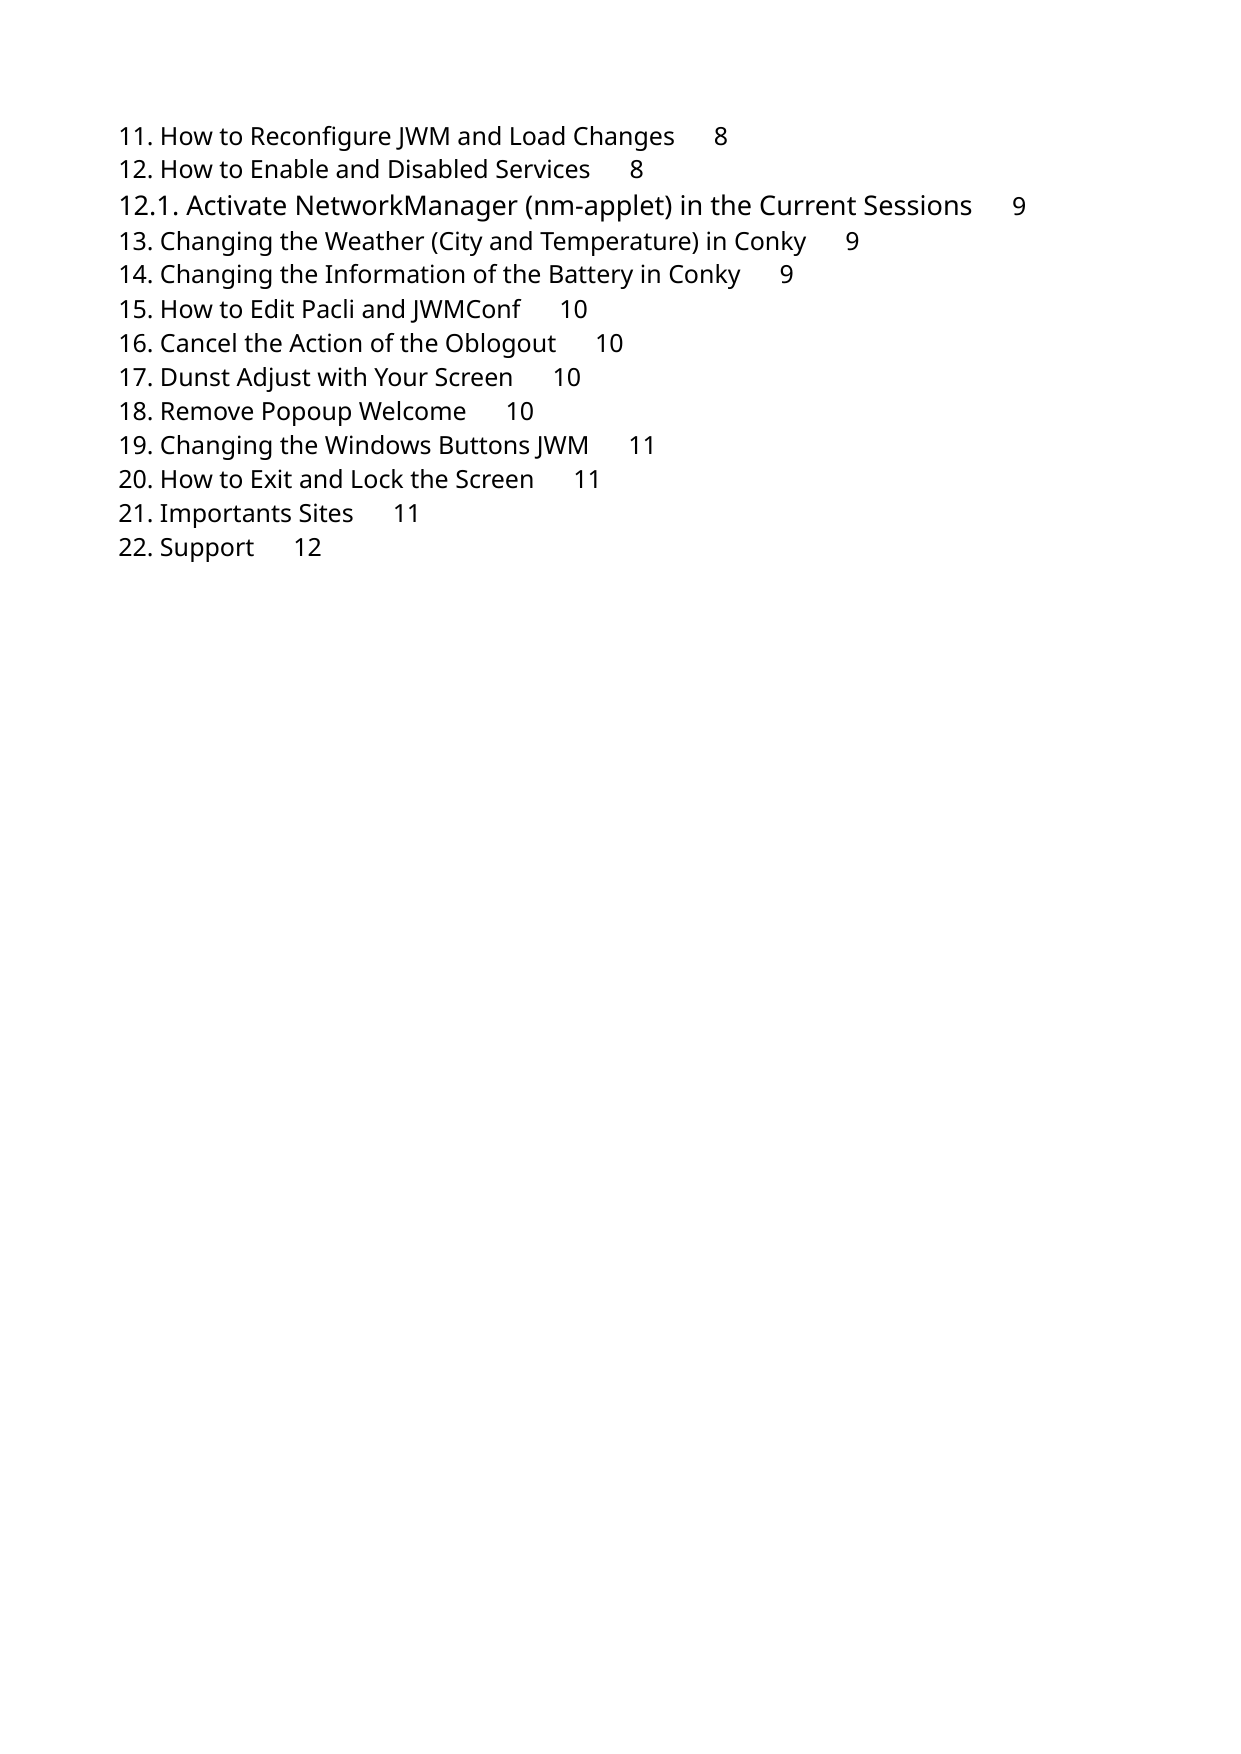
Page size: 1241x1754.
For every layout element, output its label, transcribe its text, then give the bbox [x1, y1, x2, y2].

subtitle 15. How to Edit Pacli and JWMConf 10 [118, 291, 1122, 325]
subtitle 12.1. Activate NetworkManager (nm-applet) in the Current Sessions 9 [118, 186, 1122, 223]
subtitle 14. Changing the Information of the Battery in Conky 9 [118, 257, 1122, 291]
subtitle 21. Importants Sites 11 [118, 496, 1122, 530]
subtitle 11. How to Reconfigure JWM and Load Changes 8 [118, 118, 1122, 152]
subtitle 18. Remove Popoup Welcome 10 [118, 393, 1122, 427]
subtitle 13. Changing the Weather (City and Temperature) in Conky 9 [118, 223, 1122, 257]
subtitle 20. How to Exit and Lock the Screen 11 [118, 462, 1122, 496]
subtitle 17. Dunst Adjust with Your Screen 10 [118, 359, 1122, 393]
subtitle 12. How to Enable and Disabled Services 8 [118, 152, 1122, 186]
subtitle 22. Support 12 [118, 530, 1122, 564]
subtitle 19. Changing the Windows Buttons JWM 11 [118, 427, 1122, 462]
subtitle 16. Cancel the Action of the Oblogout 10 [118, 325, 1122, 359]
